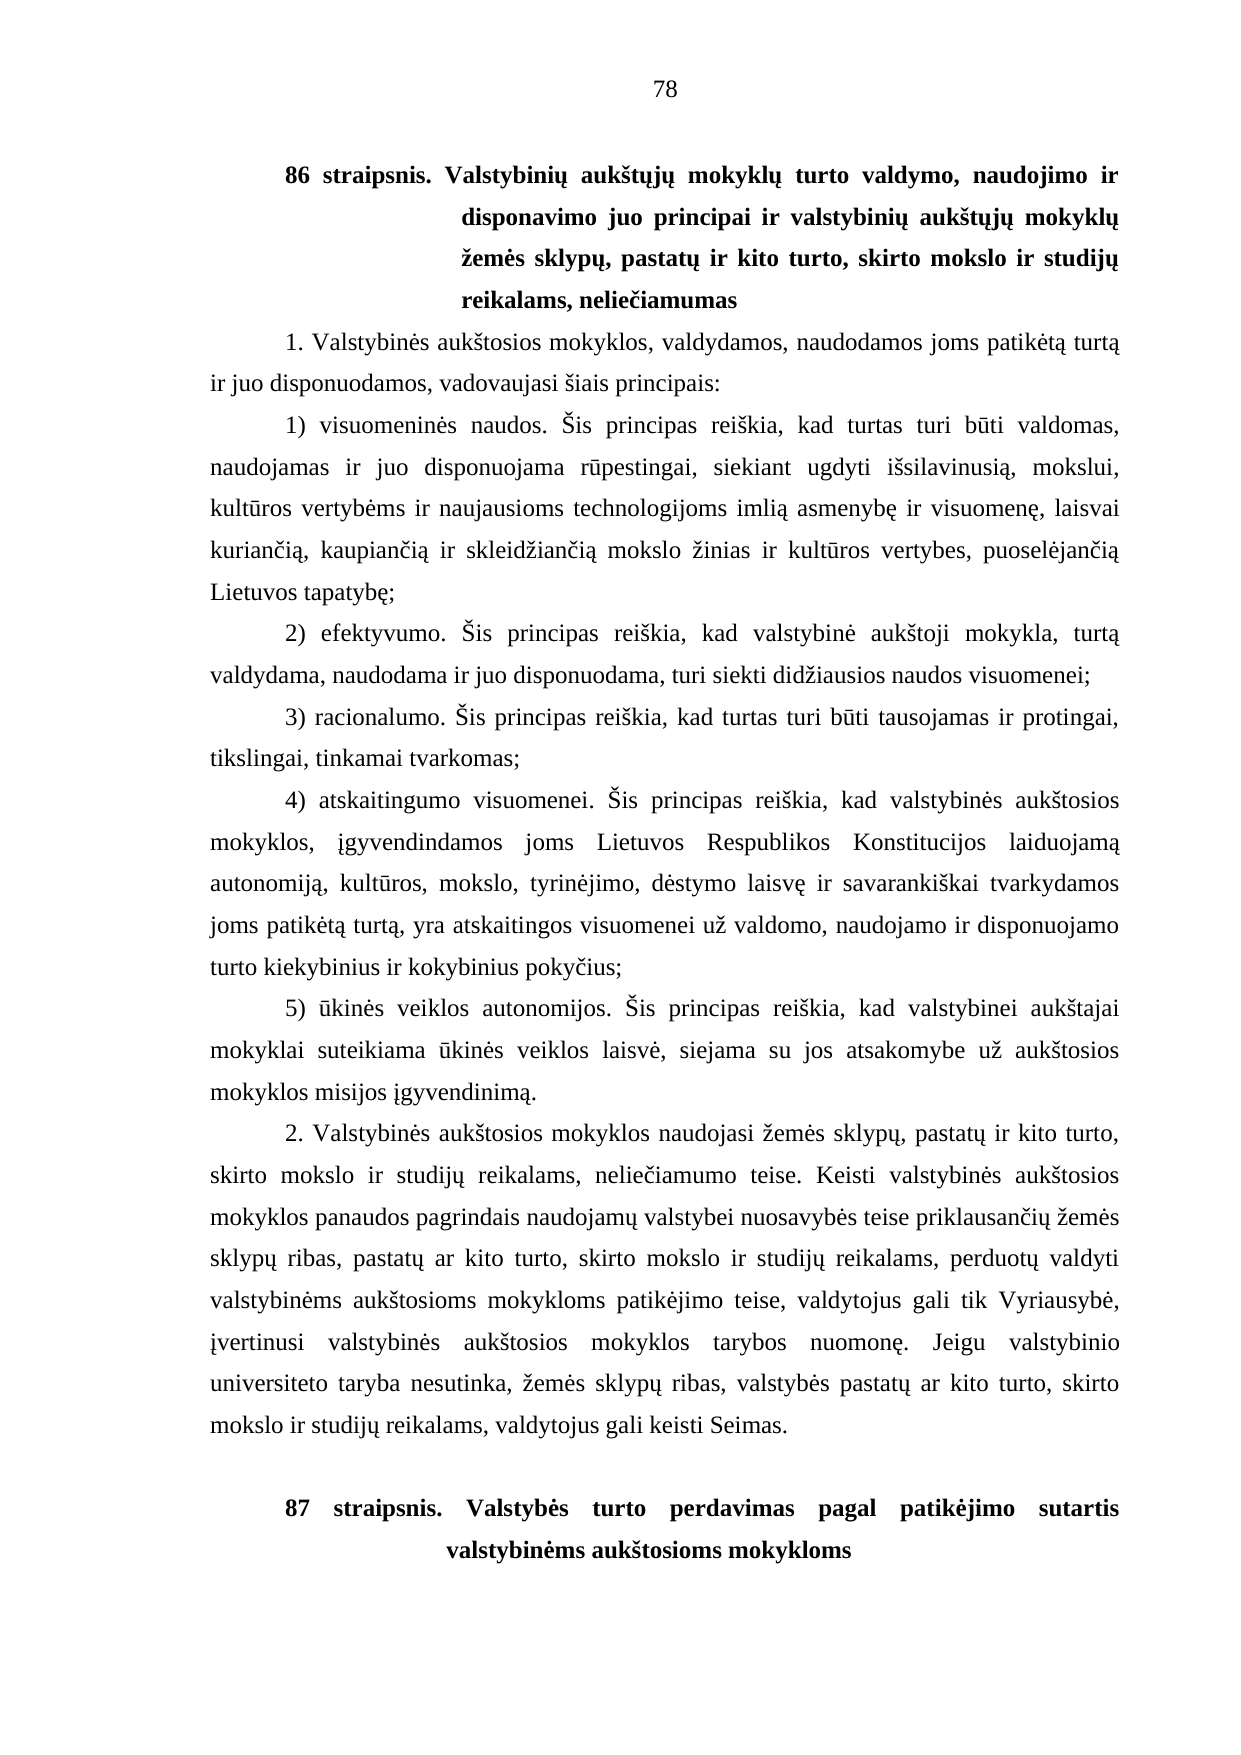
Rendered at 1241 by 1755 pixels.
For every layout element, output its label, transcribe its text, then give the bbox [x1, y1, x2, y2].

text 86 straipsnis. Valstybinių aukštųjų mokyklų turto valdymo, naudojimo ir disponavimo juo principai ir valstybinių aukštųjų mokyklų žemės sklypų, pastatų ir kito turto, skirto mokslo ir studijų reikalams, neliečiamumas [285, 150, 1120, 317]
text 5) ūkinės veiklos autonomijos. Šis principas reiškia, kad valstybinei aukštajai mokyklai suteikiama ūkinės veiklos laisvė, siejama su jos atsakomybe už aukštosios mokyklos misijos įgyvendinimą. [210, 983, 1120, 1108]
text 4) atskaitingumo visuomenei. Šis principas reiškia, kad valstybinės aukštosios mokyklos, įgyvendindamos joms Lietuvos Respublikos Konstitucijos laiduojamą autonomiją, kultūros, mokslo, tyrinėjimo, dėstymo laisvę ir savarankiškai tvarkydamos joms patikėtą turtą, yra atskaitingos visuomenei už valdomo, naudojamo ir disponuojamo turto kiekybinius ir kokybinius pokyčius; [210, 775, 1120, 983]
text 87 straipsnis. Valstybės turto perdavimas pagal patikėjimo sutartis valstybinėms aukštosioms mokykloms [285, 1483, 1120, 1567]
text 1. Valstybinės aukštosios mokyklos, valdydamos, naudodamos joms patikėtą turtą ir juo disponuodamos, vadovaujasi šiais principais: [210, 317, 1120, 400]
text 3) racionalumo. Šis principas reiškia, kad turtas turi būti tausojamas ir protingai, tikslingai, tinkamai tvarkomas; [210, 692, 1120, 775]
text 2. Valstybinės aukštosios mokyklos naudojasi žemės sklypų, pastatų ir kito turto, skirto mokslo ir studijų reikalams, neliečiamumo teise. Keisti valstybinės aukštosios mokyklos panaudos pagrindais naudojamų valstybei nuosavybės teise priklausančių žemės sklypų ribas, pastatų ar kito turto, skirto mokslo ir studijų reikalams, perduotų valdyti valstybinėms aukštosioms mokykloms patikėjimo teise, valdytojus gali tik Vyriausybė, įvertinusi valstybinės aukštosios mokyklos tarybos nuomonę. Jeigu valstybinio universiteto taryba nesutinka, žemės sklypų ribas, valstybės pastatų ar kito turto, skirto mokslo ir studijų reikalams, valdytojus gali keisti Seimas. [210, 1108, 1120, 1442]
text 1) visuomeninės naudos. Šis principas reiškia, kad turtas turi būti valdomas, naudojamas ir juo disponuojama rūpestingai, siekiant ugdyti išsilavinusią, mokslui, kultūros vertybėms ir naujausioms technologijoms imlią asmenybę ir visuomenę, laisvai kuriančią, kaupiančią ir skleidžiančią mokslo žinias ir kultūros vertybes, puoselėjančią Lietuvos tapatybę; [210, 400, 1120, 608]
text 2) efektyvumo. Šis principas reiškia, kad valstybinė aukštoji mokykla, turtą valdydama, naudodama ir juo disponuodama, turi siekti didžiausios naudos visuomenei; [210, 608, 1120, 692]
